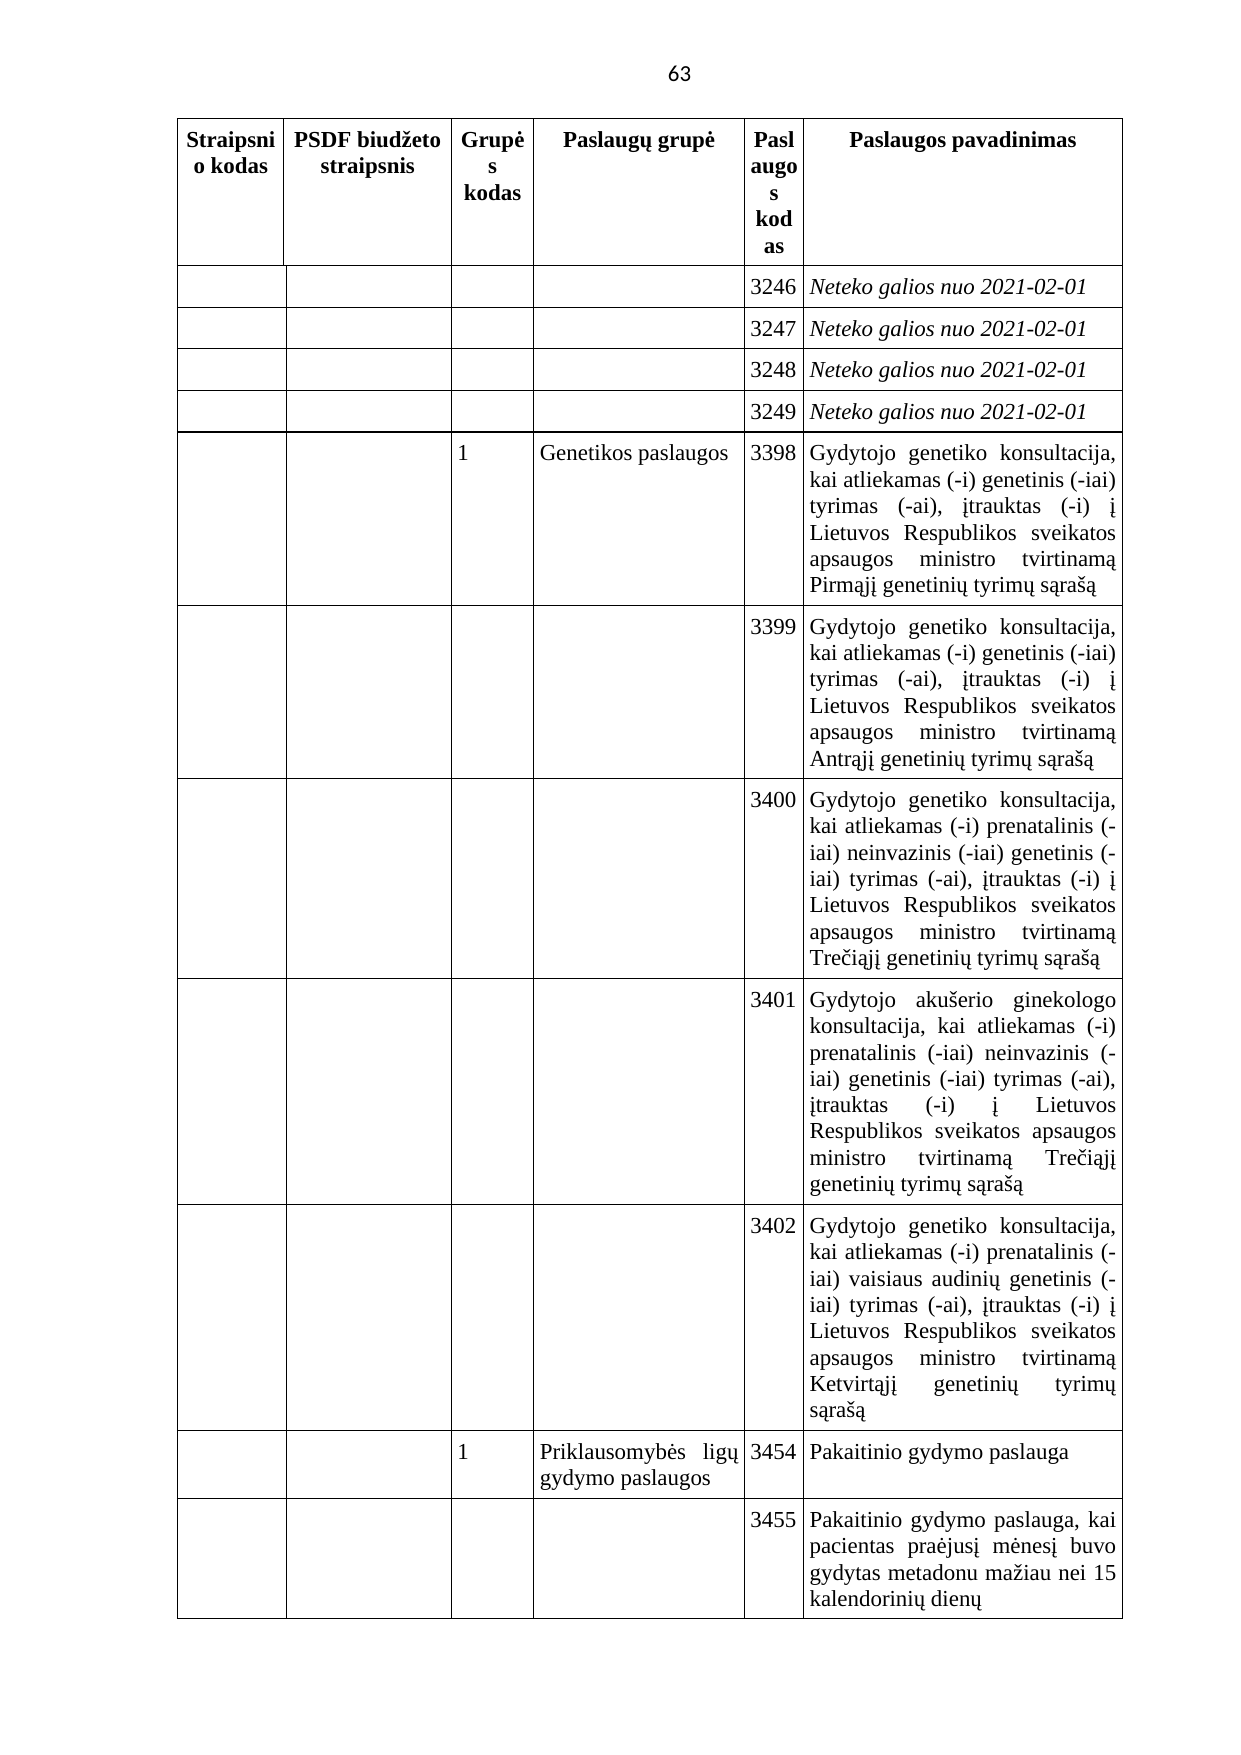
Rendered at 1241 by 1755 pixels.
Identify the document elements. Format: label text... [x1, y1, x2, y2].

table_header Paslaugų grupė [534, 119, 744, 265]
table_cell Pakaitinio gydymo paslauga, kai pacientas praėjusį mėnesį buvo gydytas metadonu mažiau nei 15 kalendorinių dienų [804, 1499, 1122, 1618]
table_cell [287, 391, 451, 431]
table_cell Genetikos paslaugos [534, 433, 744, 605]
table_cell 1 [452, 433, 533, 605]
table_header Paslaugos pavadinimas [804, 119, 1122, 265]
table_cell 3398 [745, 433, 803, 605]
table_cell 3247 [745, 308, 803, 348]
table_cell [452, 349, 533, 390]
table_cell [534, 1205, 744, 1430]
table_cell [178, 979, 286, 1204]
table_cell [534, 349, 744, 390]
table_cell 3401 [745, 979, 803, 1204]
table_cell 3454 [745, 1431, 803, 1498]
table_cell [452, 979, 533, 1204]
table_cell [534, 779, 744, 978]
table_cell [287, 1431, 451, 1498]
table_cell [452, 779, 533, 978]
table_cell [287, 606, 451, 778]
table_cell Priklausomybės ligų gydymo paslaugos [534, 1431, 744, 1498]
table_cell [287, 308, 451, 348]
table_cell 3400 [745, 779, 803, 978]
table_cell [178, 1499, 286, 1618]
table_cell Gydytojo akušerio ginekologo konsultacija, kai atliekamas (-i) prenatalinis (-iai) neinvazinis (-iai) genetinis (-iai) tyrimas (-ai), įtrauktas (-i) į Lietuvos Respublikos sveikatos apsaugos ministro tvirtinamą Trečiąjį genetinių tyrimų sąrašą [804, 979, 1122, 1204]
table_cell Neteko galios nuo 2021-02-01 [804, 308, 1122, 348]
table_cell 3246 [745, 266, 803, 307]
table_header Paslaugos kodas [745, 119, 803, 265]
table_cell 1 [452, 1431, 533, 1498]
table_cell [178, 433, 286, 605]
table_cell 3402 [745, 1205, 803, 1430]
table_cell [287, 779, 451, 978]
table_cell [452, 1205, 533, 1430]
table_cell Pakaitinio gydymo paslauga [804, 1431, 1122, 1498]
table_cell Neteko galios nuo 2021-02-01 [804, 266, 1122, 307]
table_cell [452, 606, 533, 778]
table_cell 3249 [745, 391, 803, 431]
table_cell [452, 266, 533, 307]
table_cell Neteko galios nuo 2021-02-01 [804, 391, 1122, 431]
table_cell [178, 308, 286, 348]
table_cell [534, 266, 744, 307]
table_cell [287, 266, 451, 307]
table_cell [178, 606, 286, 778]
table_cell [178, 1205, 286, 1430]
table_cell Gydytojo genetiko konsultacija, kai atliekamas (-i) prenatalinis (-iai) neinvazinis (-iai) genetinis (-iai) tyrimas (-ai), įtrauktas (-i) į Lietuvos Respublikos sveikatos apsaugos ministro tvirtinamą Trečiąjį genetinių tyrimų sąrašą [804, 779, 1122, 978]
table_cell [287, 433, 451, 605]
table_cell 3455 [745, 1499, 803, 1618]
table_header Grupės kodas [452, 119, 533, 265]
table_cell 3248 [745, 349, 803, 390]
table_cell [287, 349, 451, 390]
table_cell [287, 979, 451, 1204]
table_header Straipsnio kodas [178, 119, 283, 265]
table_cell [287, 1499, 451, 1618]
table_cell Gydytojo genetiko konsultacija, kai atliekamas (-i) prenatalinis (-iai) vaisiaus audinių genetinis (-iai) tyrimas (-ai), įtrauktas (-i) į Lietuvos Respublikos sveikatos apsaugos ministro tvirtinamą Ketvirtąjį genetinių tyrimų sąrašą [804, 1205, 1122, 1430]
table_cell 3399 [745, 606, 803, 778]
table_cell Gydytojo genetiko konsultacija, kai atliekamas (-i) genetinis (-iai) tyrimas (-ai), įtrauktas (-i) į Lietuvos Respublikos sveikatos apsaugos ministro tvirtinamą Antrąjį genetinių tyrimų sąrašą [804, 606, 1122, 778]
table_cell [534, 308, 744, 348]
table_cell [178, 266, 286, 307]
table_cell [178, 779, 286, 978]
table_cell [178, 1431, 286, 1498]
table_cell [534, 606, 744, 778]
table_cell Gydytojo genetiko konsultacija, kai atliekamas (-i) genetinis (-iai) tyrimas (-ai), įtrauktas (-i) į Lietuvos Respublikos sveikatos apsaugos ministro tvirtinamą Pirmąjį genetinių tyrimų sąrašą [804, 433, 1122, 605]
table_cell [452, 391, 533, 431]
table_cell [178, 349, 286, 390]
table_cell [452, 308, 533, 348]
table_cell [534, 391, 744, 431]
table_cell Neteko galios nuo 2021-02-01 [804, 349, 1122, 390]
table_cell [178, 391, 286, 431]
table_header PSDF biudžeto straipsnis [284, 119, 451, 265]
table_cell [534, 979, 744, 1204]
table_cell [534, 1499, 744, 1618]
table_cell [287, 1205, 451, 1430]
table_cell [452, 1499, 533, 1618]
